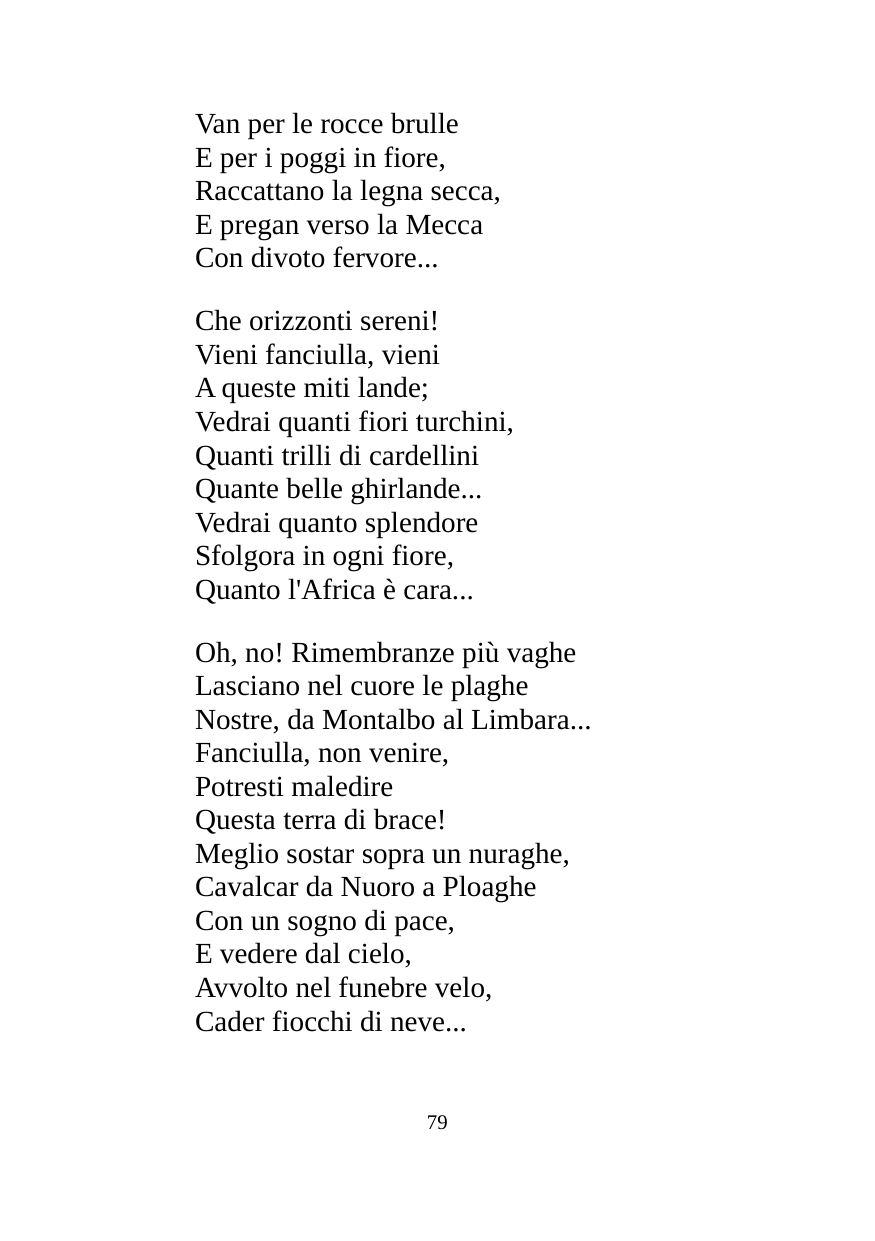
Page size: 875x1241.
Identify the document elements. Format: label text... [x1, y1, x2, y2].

text Oh, no! Rimembranze più vaghe Lasciano nel cuore le plaghe Nostre, da Montalbo al Limbara... Fanciulla, non venire, Potresti maledire Questa terra di brace! Meglio sostar sopra un nuraghe, Cavalcar da Nuoro a Ploaghe Con un sogno di pace, E vedere dal cielo, Avvolto nel funebre velo, Cader fiocchi di neve... [195, 635, 768, 1037]
text Van per le rocce brulle E per i poggi in fiore, Raccattano la legna secca, E pregan verso la Mecca Con divoto fervore... [195, 106, 768, 274]
text Che orizzonti sereni! Vieni fanciulla, vieni A queste miti lande; Vedrai quanti fiori turchini, Quanti trilli di cardellini Quante belle ghirlande... Vedrai quanto splendore Sfolgora in ogni fiore, Quanto l'Africa è cara... [195, 303, 768, 605]
